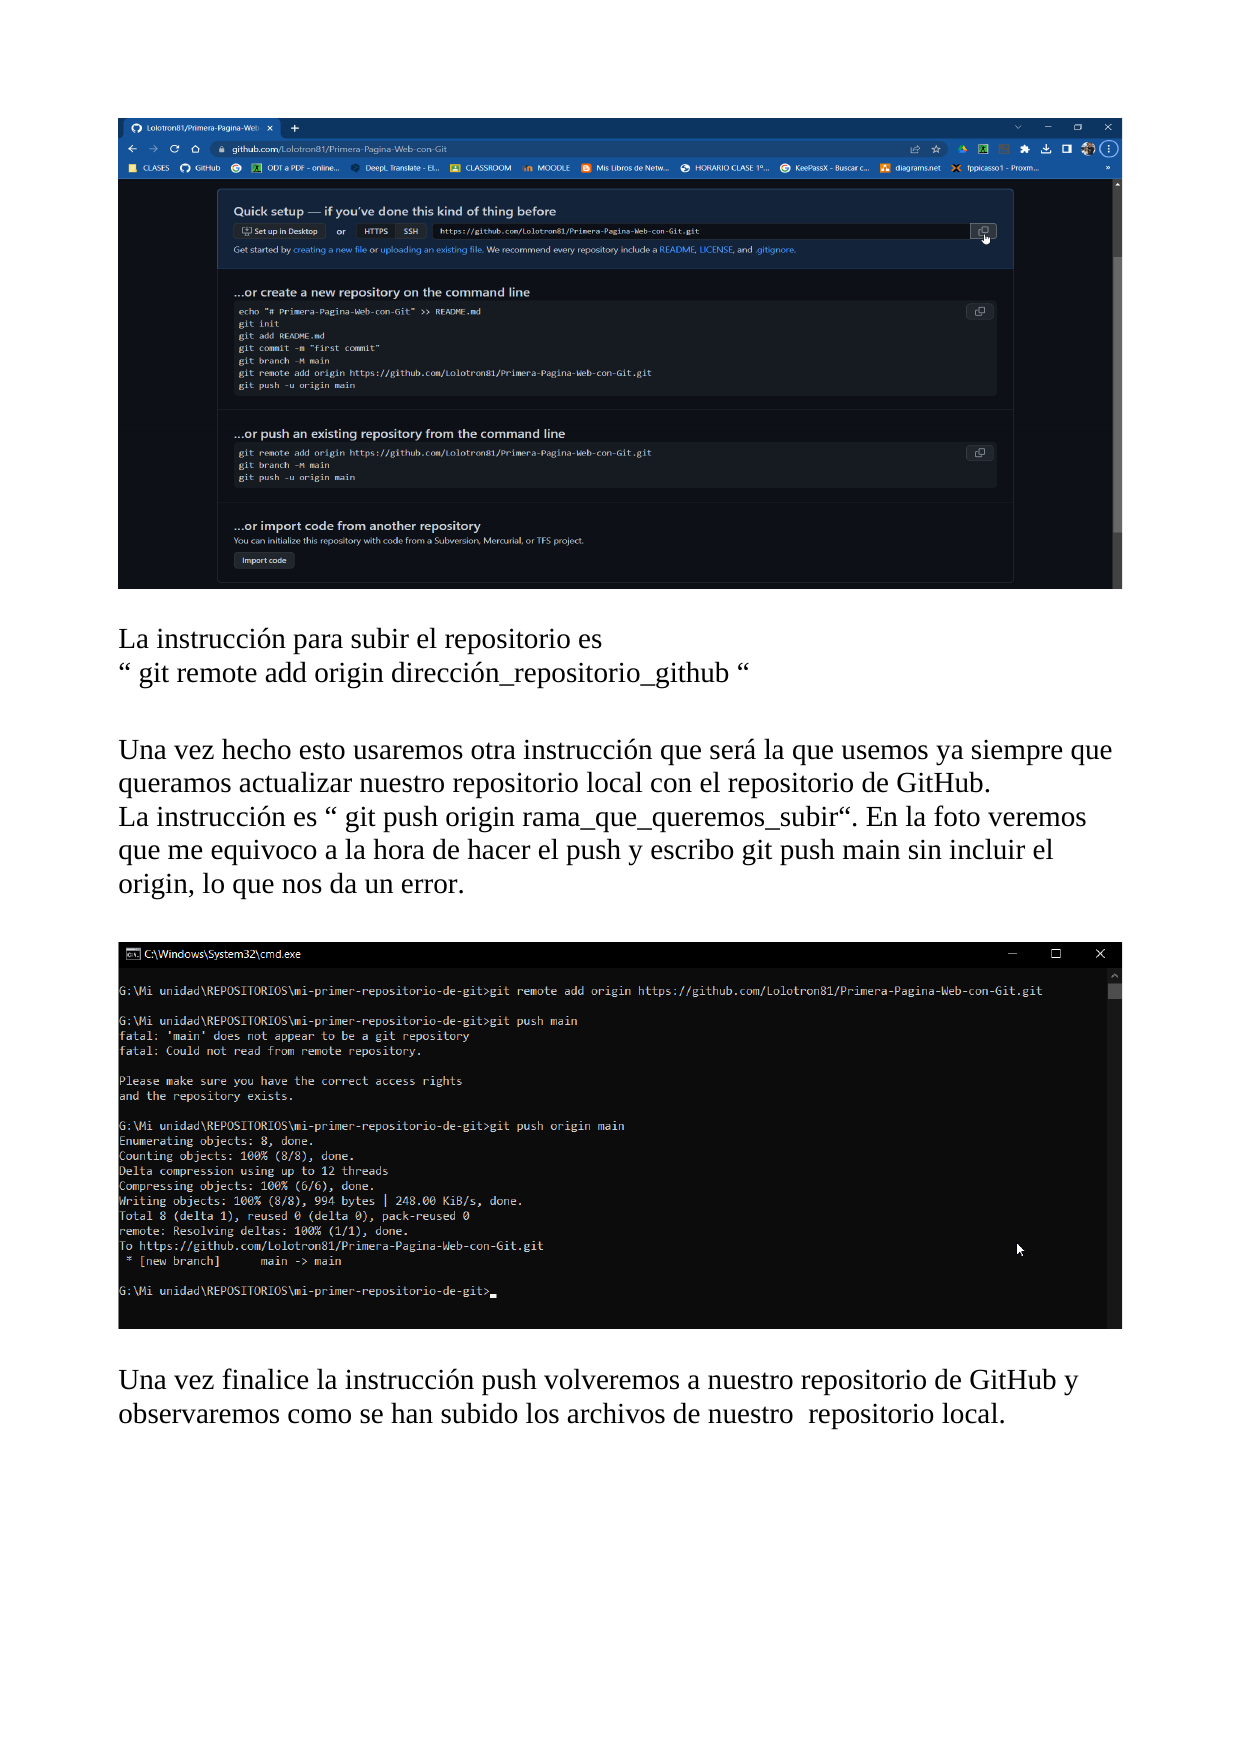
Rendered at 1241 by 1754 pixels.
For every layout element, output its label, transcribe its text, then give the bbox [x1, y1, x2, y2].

text La instrucción para subir el repositorio es [118, 622, 1122, 655]
picture [118, 118, 1123, 589]
text “ git remote add origin dirección_repositorio_github “ [118, 655, 1122, 689]
text La instrucción es “ git push origin rama_que_queremos_subir“. En la foto veremos que me equivoco a la hora de hacer el push y escribo git push main sin incluir el origin, lo que nos da un error. [118, 799, 1122, 899]
text Una vez hecho esto usaremos otra instrucción que será la que usemos ya siempre que queramos actualizar nuestro repositorio local con el repositorio de GitHub. [118, 732, 1122, 799]
text Una vez finalice la instrucción push volveremos a nuestro repositorio de GitHub y observaremos como se han subido los archivos de nuestro repositorio local. [118, 1362, 1122, 1429]
picture [118, 942, 1123, 1329]
